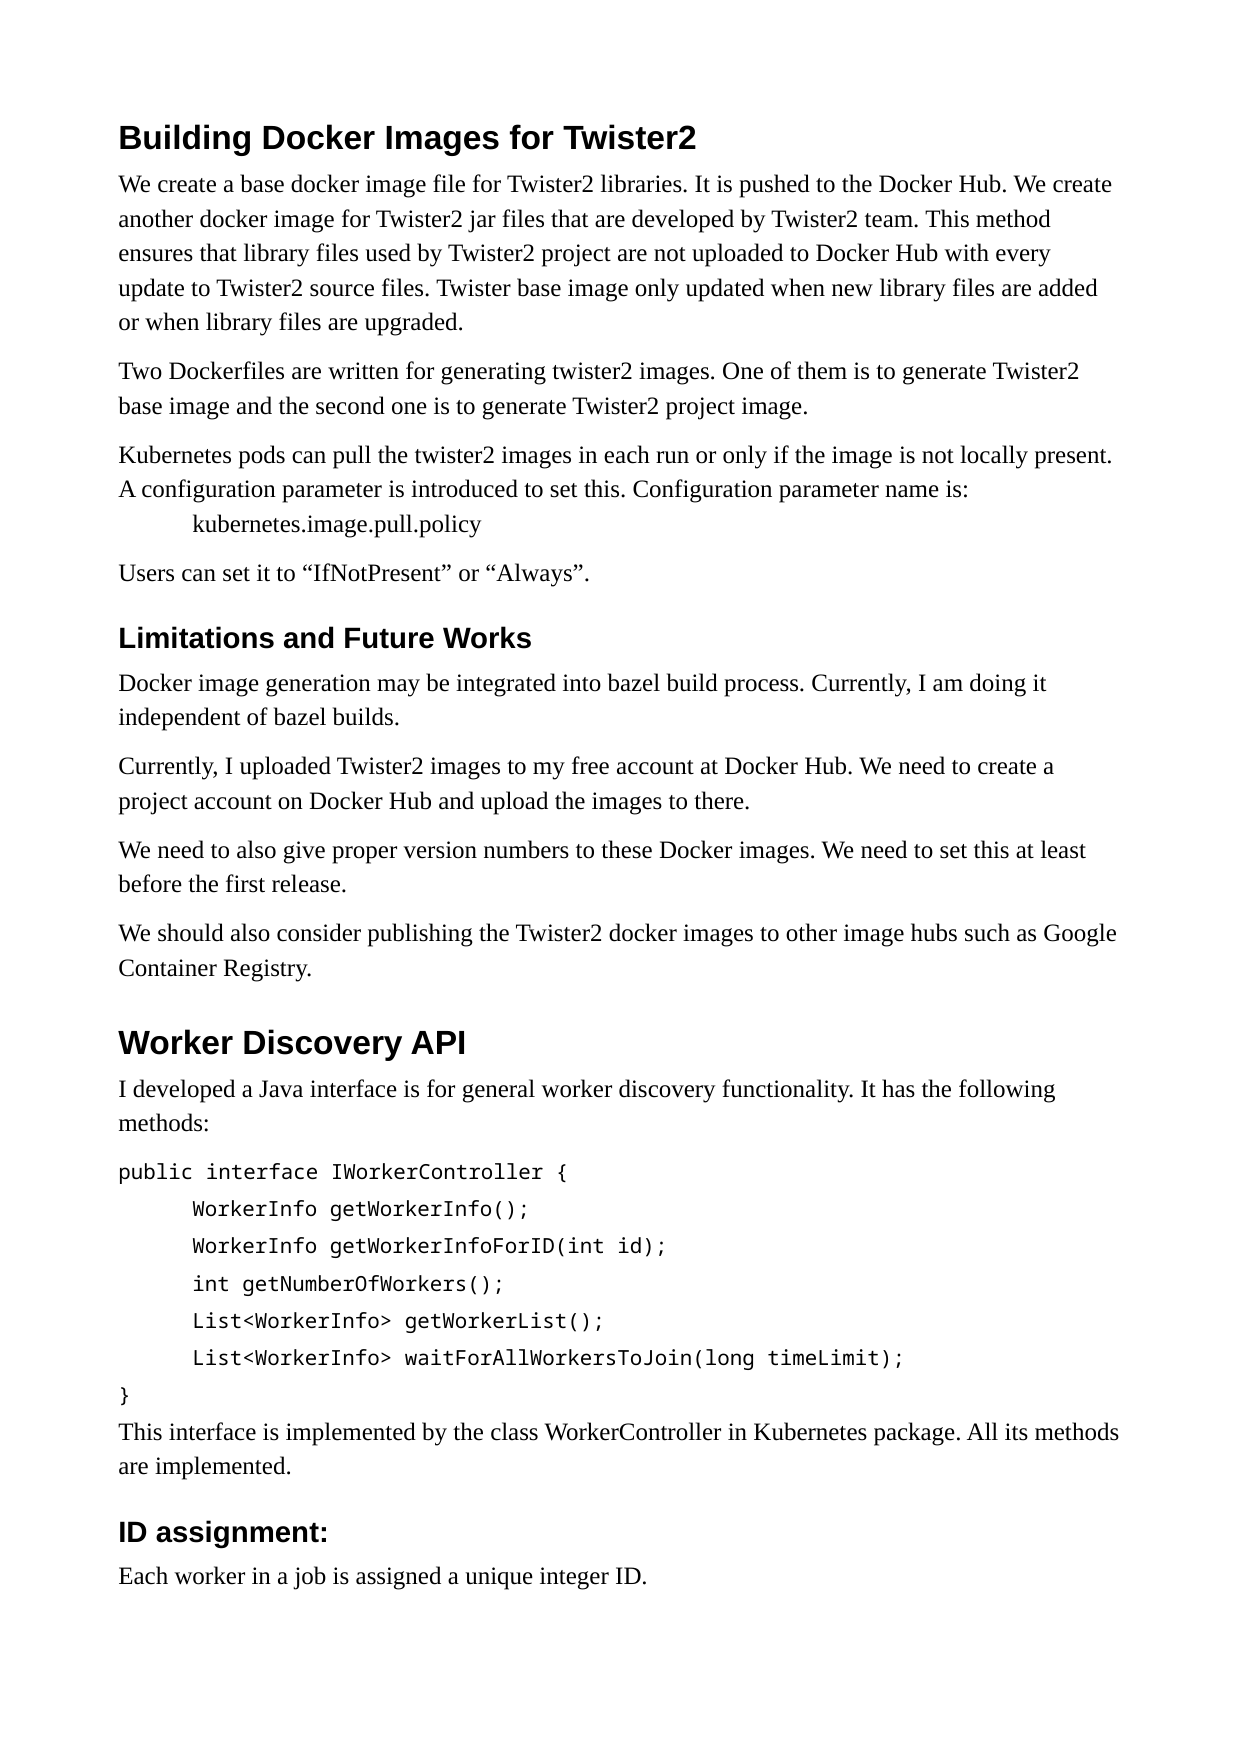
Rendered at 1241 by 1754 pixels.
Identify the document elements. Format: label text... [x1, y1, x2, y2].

text WorkerInfo getWorkerInfoForID(int id); [192, 1232, 1122, 1260]
subtitle Worker Discovery API [118, 1023, 1122, 1061]
text WorkerInfo getWorkerInfo(); [192, 1194, 1122, 1223]
text Each worker in a job is assigned a unique integer ID. [118, 1561, 1122, 1590]
text Kubernetes pods can pull the twister2 images in each run or only if the image is not locally present. A configuration parameter is introduced to set this. Configuration parameter name is: kubernetes.image.pull.policy [118, 440, 1122, 537]
subtitle ID assignment: [118, 1515, 1122, 1549]
text Docker image generation may be integrated into bazel build process. Currently, I am doing it independent of bazel builds. [118, 668, 1122, 731]
text Currently, I uploaded Twister2 images to my free account at Docker Hub. We need to create a project account on Docker Hub and upload the images to there. [118, 751, 1122, 814]
subtitle Building Docker Images for Twister2 [118, 118, 1122, 157]
text We need to also give proper version numbers to these Docker images. We need to set this at least before the first release. [118, 835, 1122, 898]
subtitle Limitations and Future Works [118, 621, 1122, 655]
text We should also consider publishing the Twister2 docker images to other image hubs such as Google Container Registry. [118, 918, 1122, 982]
text Users can set it to “IfNotPresent” or “Always”. [118, 558, 1122, 587]
text } [118, 1380, 1122, 1408]
text This interface is implemented by the class WorkerController in Kubernetes package. All its methods are implemented. [118, 1417, 1122, 1480]
text int getNumberOfWorkers(); [192, 1269, 1122, 1297]
text Two Dockerfiles are written for generating twister2 images. One of them is to generate Twister2 base image and the second one is to generate Twister2 project image. [118, 356, 1122, 419]
text I developed a Java interface is for general worker discovery functionality. It has the following methods: [118, 1074, 1122, 1137]
text List<WorkerInfo> waitForAllWorkersToJoin(long timeLimit); [192, 1343, 1122, 1371]
text public interface IWorkerController { [118, 1157, 1122, 1186]
text List<WorkerInfo> getWorkerList(); [192, 1306, 1122, 1334]
text We create a base docker image file for Twister2 libraries. It is pushed to the Docker Hub. We create another docker image for Twister2 jar files that are developed by Twister2 team. This method ensures that library files used by Twister2 project are not uploaded to Docker Hub with every update to Twister2 source files. Twister base image only updated when new library files are added or when library files are upgraded. [118, 169, 1122, 336]
